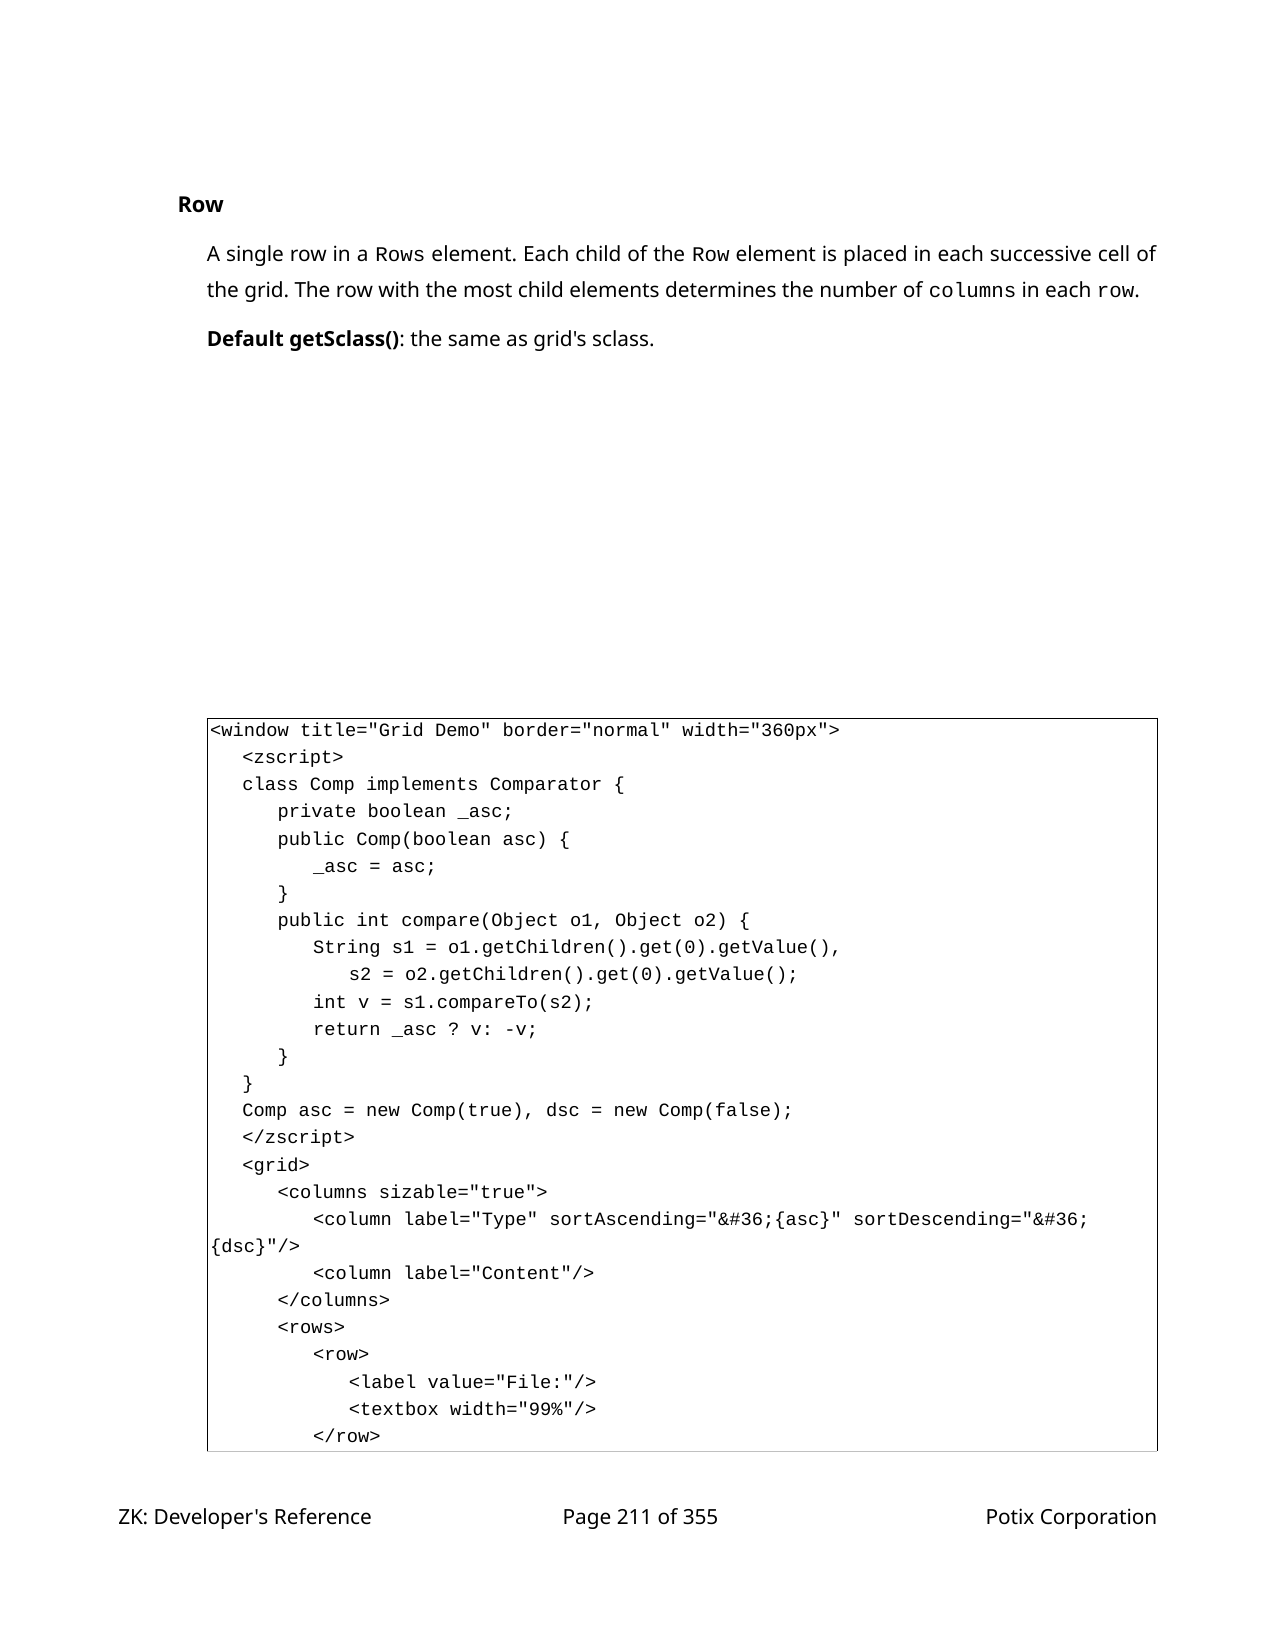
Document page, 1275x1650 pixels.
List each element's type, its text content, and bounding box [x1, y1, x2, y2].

text } [208, 1071, 1157, 1095]
text <column label="Type" sortAscending="&#36;{asc}" sortDescending="&#36;{dsc}"/> [208, 1207, 1157, 1258]
text </row> [208, 1424, 1157, 1451]
text private boolean _asc; [208, 799, 1157, 823]
text Default getSclass(): the same as grid's sclass. [207, 324, 1157, 352]
text <label value="File:"/> [208, 1369, 1157, 1394]
text } [208, 881, 1157, 905]
text </columns> [208, 1288, 1157, 1312]
text <rows> [208, 1315, 1157, 1339]
text String s1 = o1.getChildren().get(0).getValue(), [208, 935, 1157, 959]
text <textbox width="99%"/> [208, 1397, 1157, 1421]
text <columns sizable="true"> [208, 1180, 1157, 1204]
text A single row in a Rows element. Each child of the Row element is placed in each successive cell of the grid. The row with the most child elements determines the number of columns in each row. [207, 239, 1157, 303]
text public int compare(Object o1, Object o2) { [208, 908, 1157, 932]
text int v = s1.compareTo(s2); [208, 989, 1157, 1014]
text s2 = o2.getChildren().get(0).getValue(); [208, 962, 1157, 987]
text public Comp(boolean asc) { [208, 826, 1157, 851]
text <window title="Grid Demo" border="normal" width="360px"> [208, 719, 1157, 742]
text <zscript> [208, 745, 1157, 769]
text <row> [208, 1342, 1157, 1367]
text <column label="Content"/> [208, 1261, 1157, 1285]
text class Comp implements Comparator { [208, 772, 1157, 796]
text Comp asc = new Comp(true), dsc = new Comp(false); [208, 1098, 1157, 1122]
text return _asc ? v: -v; [208, 1017, 1157, 1041]
text _asc = asc; [208, 853, 1157, 878]
text <grid> [208, 1153, 1157, 1177]
text } [208, 1044, 1157, 1068]
subtitle Row [177, 189, 1157, 219]
text </zscript> [208, 1125, 1157, 1150]
